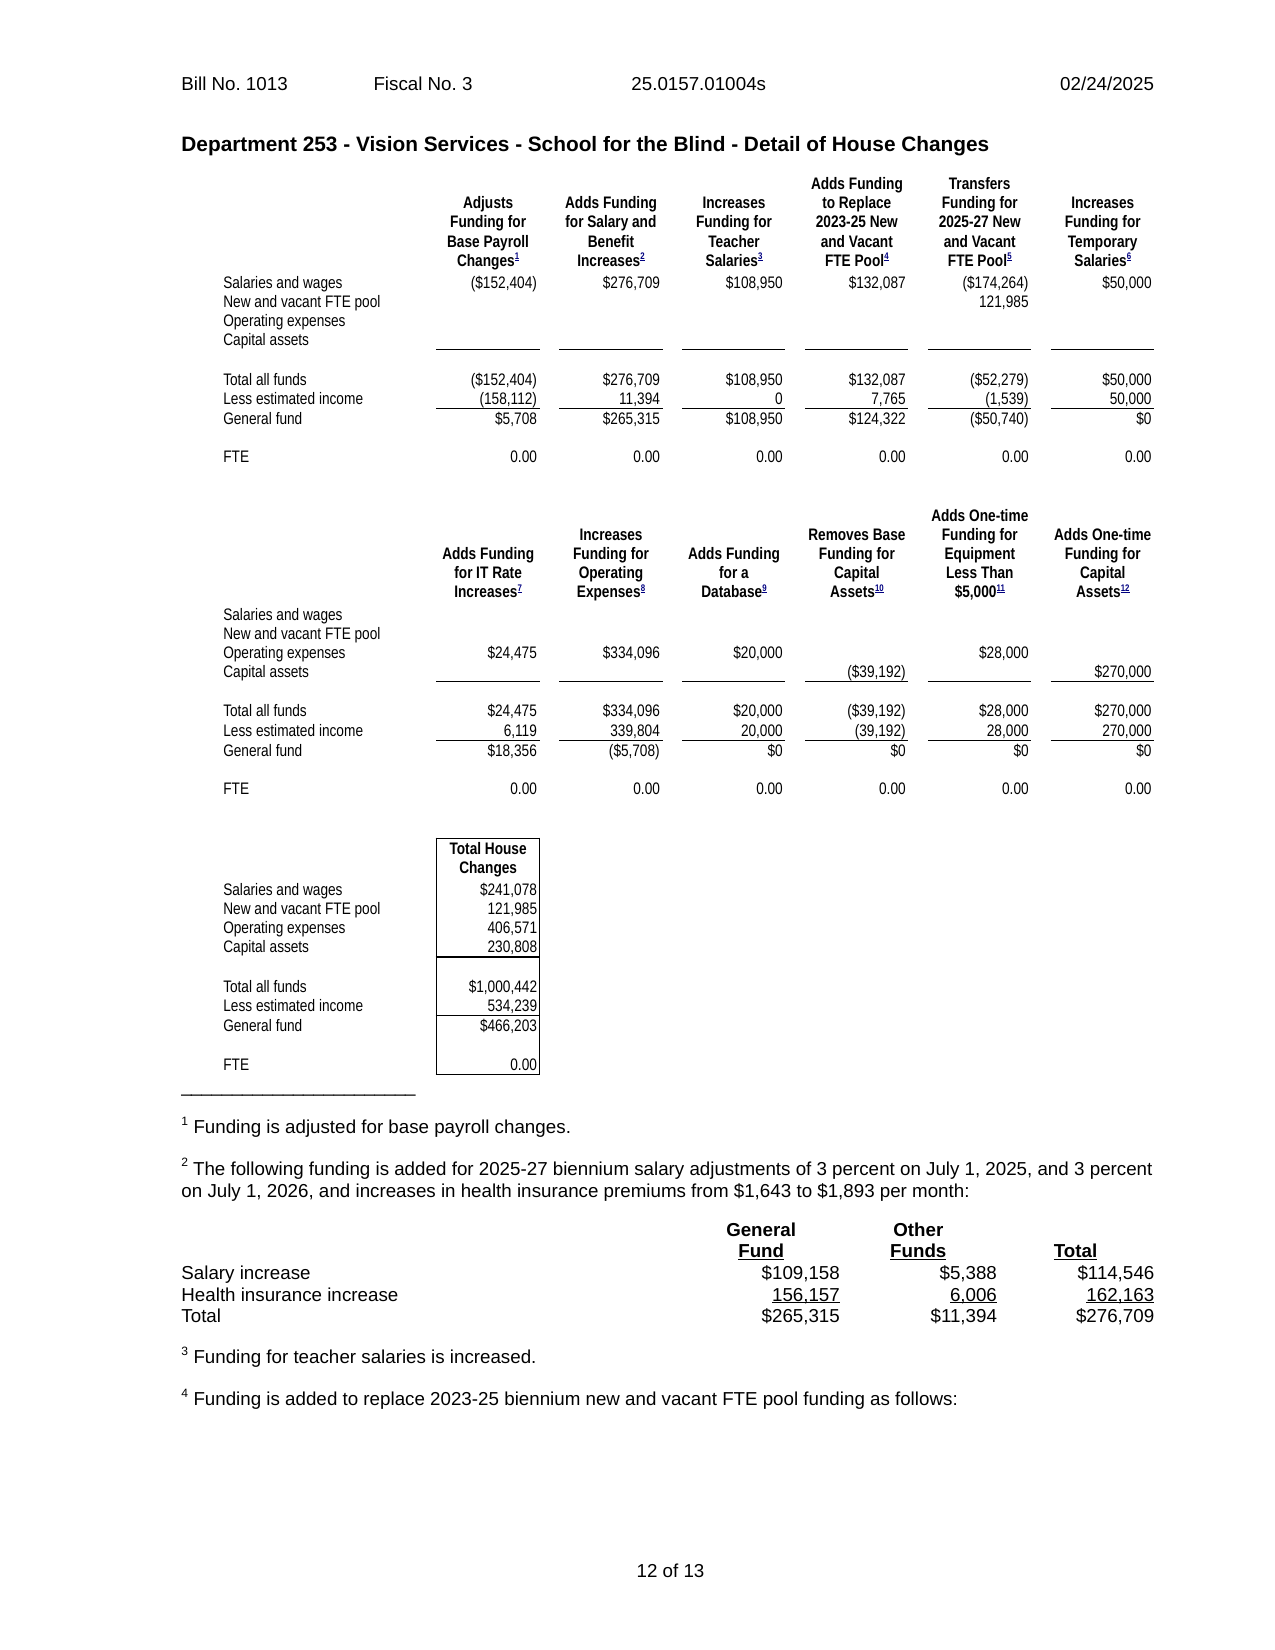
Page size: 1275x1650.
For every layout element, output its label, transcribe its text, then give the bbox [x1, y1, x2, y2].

table_cell [559, 604, 662, 623]
table_header [908, 174, 928, 273]
table_cell [417, 956, 436, 977]
table_cell [908, 740, 928, 760]
table_cell [663, 447, 682, 466]
table_header [663, 506, 682, 604]
table_cell [436, 760, 539, 779]
table_cell [682, 662, 785, 681]
table_cell Less estimated income [220, 389, 417, 408]
table_cell ($5,708) [559, 741, 662, 760]
table_cell [1051, 624, 1154, 643]
table_cell New and vacant FTE pool [220, 624, 417, 643]
table_cell [663, 370, 682, 389]
table_cell [540, 624, 559, 643]
table_cell [220, 956, 417, 977]
table_cell $132,087 [805, 370, 908, 389]
table_cell [805, 682, 908, 701]
table_cell General fund [220, 740, 417, 760]
table_cell [1051, 330, 1154, 349]
table_cell [908, 330, 928, 349]
table_cell [785, 740, 805, 760]
table_header Removes Base Funding for Capital Assets10 [805, 506, 908, 604]
table_cell [436, 311, 539, 330]
table_cell Less estimated income [220, 720, 417, 739]
table_cell [908, 624, 928, 643]
table_header Adds Funding to Replace 2023-25 New and Vacant FTE Pool4 [805, 174, 908, 273]
table_cell $24,475 [436, 701, 539, 720]
table_header [417, 174, 436, 273]
table_cell [928, 428, 1031, 447]
table_header Adds One-time Funding for Equipment Less Than $5,00011 [928, 506, 1031, 604]
table_cell [540, 662, 559, 681]
table_cell [540, 681, 559, 701]
table_cell [928, 624, 1031, 643]
table_cell [908, 604, 928, 623]
table_cell ($39,192) [805, 701, 908, 720]
table_cell ($174,264) [928, 273, 1031, 292]
table_cell [417, 389, 436, 408]
table_header [540, 174, 559, 273]
table_cell $18,356 [436, 741, 539, 760]
table_cell [663, 681, 682, 701]
table_cell 50,000 [1051, 389, 1154, 408]
table_cell [540, 428, 559, 447]
table_cell [663, 428, 682, 447]
table_cell [805, 428, 908, 447]
table_header [785, 174, 805, 273]
table_cell [928, 311, 1031, 330]
table_cell [540, 779, 559, 798]
table_cell [908, 292, 928, 311]
table_cell $50,000 [1051, 273, 1154, 292]
table_cell [559, 350, 662, 369]
table_header Increases Funding for Operating Expenses8 [559, 506, 662, 604]
table_cell Capital assets [220, 937, 417, 956]
table_cell [682, 350, 785, 369]
table_cell [417, 349, 436, 369]
table_cell [540, 643, 559, 662]
table_cell [663, 779, 682, 798]
table_cell [663, 389, 682, 408]
table_cell 11,394 [559, 389, 662, 408]
table_cell [682, 292, 785, 311]
table_cell [540, 349, 559, 369]
table_cell [908, 643, 928, 662]
text 1 Funding is adjusted for base payroll changes. [181, 1114, 1154, 1138]
table_cell 0.00 [437, 1054, 539, 1073]
table_cell [785, 273, 805, 292]
table_cell $241,078 [437, 880, 539, 899]
table_cell $276,709 [559, 370, 662, 389]
table_cell 339,804 [559, 720, 662, 739]
table_cell Salary increase [181, 1262, 682, 1283]
table_cell [928, 682, 1031, 701]
table_cell $20,000 [682, 701, 785, 720]
table_cell [908, 701, 928, 720]
table_cell New and vacant FTE pool [220, 292, 417, 311]
table_cell [908, 760, 928, 779]
table_cell [417, 1054, 436, 1073]
table_cell 0.00 [436, 447, 539, 466]
table_cell [1031, 349, 1051, 369]
table_cell 7,765 [805, 389, 908, 408]
table_cell [785, 349, 805, 369]
table_cell [417, 1035, 436, 1054]
table_cell 28,000 [928, 720, 1031, 739]
table_cell 0.00 [805, 779, 908, 798]
table_cell [417, 624, 436, 643]
table_cell [682, 760, 785, 779]
table_cell [220, 681, 417, 701]
table_cell Operating expenses [220, 643, 417, 662]
table_cell [436, 682, 539, 701]
table_cell ($152,404) [436, 370, 539, 389]
table_cell [785, 389, 805, 408]
table_header [181, 1219, 682, 1262]
table_cell General fund [220, 408, 417, 428]
table_cell (158,112) [436, 389, 539, 408]
table_cell [559, 428, 662, 447]
table_cell 0.00 [928, 447, 1031, 466]
table_cell [1031, 292, 1051, 311]
table_cell $265,315 [559, 409, 662, 428]
table_cell [540, 604, 559, 623]
table_cell [417, 918, 436, 937]
table_cell [436, 428, 539, 447]
table_header [1031, 506, 1051, 604]
table_cell $28,000 [928, 643, 1031, 662]
table_cell $334,096 [559, 643, 662, 662]
table_cell $0 [1051, 741, 1154, 760]
table_cell [417, 273, 436, 292]
table_cell [417, 977, 436, 996]
table_cell $109,158 [682, 1262, 839, 1283]
table_cell Total all funds [220, 977, 417, 996]
table_cell [417, 880, 436, 899]
table_cell [417, 996, 436, 1015]
table_cell ($152,404) [436, 273, 539, 292]
table_cell [417, 604, 436, 623]
table_cell $0 [682, 741, 785, 760]
table_cell [436, 330, 539, 349]
table_cell [1031, 643, 1051, 662]
table_cell [1031, 447, 1051, 466]
table_cell [805, 292, 908, 311]
table_cell [1031, 681, 1051, 701]
table_cell $50,000 [1051, 370, 1154, 389]
table_cell [785, 330, 805, 349]
table_cell [785, 408, 805, 428]
table_cell [1031, 408, 1051, 428]
table_cell [1031, 389, 1051, 408]
table_cell [417, 779, 436, 798]
table_cell [682, 428, 785, 447]
table_cell 0 [682, 389, 785, 408]
table_cell $0 [928, 741, 1031, 760]
table_header [785, 506, 805, 604]
table_cell [805, 311, 908, 330]
table_cell 0.00 [1051, 779, 1154, 798]
table_cell [417, 311, 436, 330]
table_cell [436, 350, 539, 369]
table_cell [559, 330, 662, 349]
table_cell (1,539) [928, 389, 1031, 408]
table_cell $108,950 [682, 273, 785, 292]
table_cell [805, 604, 908, 623]
table_cell $0 [1051, 409, 1154, 428]
table_cell [1031, 662, 1051, 681]
table_cell [437, 958, 539, 977]
table_cell $11,394 [840, 1305, 997, 1326]
table_cell [1031, 273, 1051, 292]
table_cell [417, 720, 436, 739]
table_header [540, 506, 559, 604]
table_cell [785, 701, 805, 720]
table_cell [663, 760, 682, 779]
table_cell 0.00 [1051, 447, 1154, 466]
table_header [220, 506, 417, 604]
table_cell [805, 643, 908, 662]
table_cell [559, 760, 662, 779]
table_cell [663, 720, 682, 739]
table_cell [417, 662, 436, 681]
table_header Adds Funding for a Database9 [682, 506, 785, 604]
table_cell [663, 662, 682, 681]
table_cell [540, 273, 559, 292]
table_cell [785, 447, 805, 466]
table_cell [540, 370, 559, 389]
table_cell [220, 760, 417, 779]
table_cell [663, 604, 682, 623]
table_cell [663, 273, 682, 292]
table_cell [663, 408, 682, 428]
table_cell 270,000 [1051, 720, 1154, 739]
table_cell $124,322 [805, 409, 908, 428]
table_cell [1051, 292, 1154, 311]
table_cell FTE [220, 779, 417, 798]
table_cell $276,709 [997, 1305, 1154, 1326]
table_cell Less estimated income [220, 996, 417, 1015]
table_cell [540, 447, 559, 466]
table_cell $108,950 [682, 409, 785, 428]
table_cell [928, 604, 1031, 623]
table_cell $466,203 [437, 1016, 539, 1035]
table_cell $114,546 [997, 1262, 1154, 1283]
table_cell Total all funds [220, 701, 417, 720]
table_cell [663, 740, 682, 760]
table_cell 230,808 [437, 937, 539, 956]
table_cell $0 [805, 741, 908, 760]
table_cell [805, 760, 908, 779]
table_cell General fund [220, 1015, 417, 1035]
table_cell [682, 682, 785, 701]
table_cell ($39,192) [805, 662, 908, 681]
table_cell 0.00 [682, 779, 785, 798]
table_cell [559, 311, 662, 330]
table_cell $5,388 [840, 1262, 997, 1283]
table_cell $265,315 [682, 1305, 839, 1326]
table_cell [1031, 428, 1051, 447]
table_cell [417, 292, 436, 311]
table_cell [417, 1015, 436, 1035]
table_cell [1051, 428, 1154, 447]
table_cell [663, 349, 682, 369]
table_cell [417, 760, 436, 779]
table_cell [417, 701, 436, 720]
table_cell [908, 311, 928, 330]
table_cell $1,000,442 [437, 977, 539, 996]
table_cell [785, 311, 805, 330]
table_cell ($52,279) [928, 370, 1031, 389]
table_cell [559, 662, 662, 681]
table_cell [908, 779, 928, 798]
table_cell [417, 740, 436, 760]
table_cell [1031, 311, 1051, 330]
table_cell [540, 720, 559, 739]
table_cell [928, 760, 1031, 779]
text 3 Funding for teacher salaries is increased. [181, 1344, 1154, 1368]
table_cell [908, 428, 928, 447]
table_cell [663, 643, 682, 662]
table_cell (39,192) [805, 720, 908, 739]
table_cell [785, 428, 805, 447]
table_cell [1031, 720, 1051, 739]
table_cell [1031, 370, 1051, 389]
table_cell [1051, 682, 1154, 701]
table_cell [1051, 604, 1154, 623]
table_cell [540, 389, 559, 408]
text 2 The following funding is added for 2025-27 biennium salary adjustments of 3 percent on July 1, 2025, and 3 percent on July 1, 2026, and increases in health insurance premiums from $1,643 to $1,893 per month: [181, 1155, 1154, 1201]
table_cell 162,163 [997, 1283, 1154, 1305]
table_cell [908, 408, 928, 428]
table_cell $270,000 [1051, 701, 1154, 720]
table_cell $132,087 [805, 273, 908, 292]
table_cell [682, 624, 785, 643]
table_cell [1051, 760, 1154, 779]
table_cell $334,096 [559, 701, 662, 720]
table_cell [785, 292, 805, 311]
table_cell 20,000 [682, 720, 785, 739]
table_cell [663, 624, 682, 643]
text Department 253 - Vision Services - School for the Blind - Detail of House Changes [181, 132, 1154, 156]
table_cell [663, 701, 682, 720]
table_cell [1031, 624, 1051, 643]
table_cell [417, 428, 436, 447]
table_cell [928, 662, 1031, 681]
table_cell 406,571 [437, 918, 539, 937]
table_cell [437, 1035, 539, 1054]
table_cell [436, 604, 539, 623]
table_header Adds Funding for IT Rate Increases7 [436, 506, 539, 604]
table_cell $20,000 [682, 643, 785, 662]
table_cell [540, 408, 559, 428]
table_header Increases Funding for Teacher Salaries3 [682, 174, 785, 273]
table_header [220, 174, 417, 273]
table_cell [928, 350, 1031, 369]
table_cell [663, 292, 682, 311]
table_cell [908, 273, 928, 292]
table_cell [682, 330, 785, 349]
table_cell $5,708 [436, 409, 539, 428]
table_cell Salaries and wages [220, 880, 417, 899]
table_cell [785, 662, 805, 681]
table_cell [417, 370, 436, 389]
table_cell FTE [220, 447, 417, 466]
table_cell Capital assets [220, 330, 417, 349]
table_header Transfers Funding for 2025-27 New and Vacant FTE Pool5 [928, 174, 1031, 273]
table_cell [417, 447, 436, 466]
table_cell 0.00 [928, 779, 1031, 798]
table_cell [785, 779, 805, 798]
table_cell [805, 330, 908, 349]
table_cell [682, 311, 785, 330]
table_cell Total [181, 1305, 682, 1326]
table_cell ($50,740) [928, 409, 1031, 428]
table_header [663, 174, 682, 273]
table_header [1031, 174, 1051, 273]
table_cell [908, 681, 928, 701]
table_cell [785, 370, 805, 389]
table_cell [559, 292, 662, 311]
table_cell [436, 662, 539, 681]
table_cell [908, 349, 928, 369]
table_cell Operating expenses [220, 311, 417, 330]
table_cell $108,950 [682, 370, 785, 389]
table_cell [908, 720, 928, 739]
table_cell [540, 311, 559, 330]
table_cell [682, 604, 785, 623]
table_cell [559, 682, 662, 701]
table_cell [436, 292, 539, 311]
table_cell [540, 292, 559, 311]
table_cell [540, 760, 559, 779]
table_cell Operating expenses [220, 918, 417, 937]
table_cell 534,239 [437, 996, 539, 1015]
table_header [417, 506, 436, 604]
table_cell [540, 330, 559, 349]
table_cell [559, 624, 662, 643]
table_cell 0.00 [559, 447, 662, 466]
table_cell 0.00 [559, 779, 662, 798]
table_cell 0.00 [682, 447, 785, 466]
table_cell New and vacant FTE pool [220, 899, 417, 918]
table_cell [220, 349, 417, 369]
table_cell [908, 370, 928, 389]
table_cell [540, 740, 559, 760]
table_cell $276,709 [559, 273, 662, 292]
table_header [908, 506, 928, 604]
table_cell [540, 701, 559, 720]
table_cell $24,475 [436, 643, 539, 662]
table_header [220, 838, 417, 880]
table_cell [1051, 350, 1154, 369]
table_cell [436, 624, 539, 643]
table_header Adds Funding for Salary and Benefit Increases2 [559, 174, 662, 273]
table_cell 6,119 [436, 720, 539, 739]
table_cell Salaries and wages [220, 604, 417, 623]
table_cell [785, 720, 805, 739]
table_cell [417, 643, 436, 662]
table_cell Health insurance increase [181, 1283, 682, 1305]
table_cell $270,000 [1051, 662, 1154, 681]
table_cell [663, 311, 682, 330]
table_cell [417, 408, 436, 428]
table_header General Fund [682, 1219, 839, 1262]
table_cell 0.00 [436, 779, 539, 798]
table_cell [663, 330, 682, 349]
table_cell [805, 624, 908, 643]
table_cell [1031, 779, 1051, 798]
table_cell [417, 899, 436, 918]
table_header Total House Changes [437, 839, 539, 880]
table_cell [220, 428, 417, 447]
table_cell 0.00 [805, 447, 908, 466]
table_cell [1031, 740, 1051, 760]
text 4 Funding is added to replace 2023-25 biennium new and vacant FTE pool funding as follows: [181, 1386, 1154, 1410]
table_cell [1051, 643, 1154, 662]
table_cell [785, 604, 805, 623]
table_cell [928, 330, 1031, 349]
table_cell [908, 447, 928, 466]
table_cell [1031, 604, 1051, 623]
table_cell 6,006 [840, 1283, 997, 1305]
table_cell 156,157 [682, 1283, 839, 1305]
table_header Adds One-time Funding for Capital Assets12 [1051, 506, 1154, 604]
table_cell [785, 643, 805, 662]
table_cell Salaries and wages [220, 273, 417, 292]
table_cell [417, 681, 436, 701]
table_cell 121,985 [437, 899, 539, 918]
table_cell [1031, 701, 1051, 720]
table_cell [805, 350, 908, 369]
table_cell 121,985 [928, 292, 1031, 311]
table_cell [417, 330, 436, 349]
table_cell [908, 389, 928, 408]
table_cell [785, 681, 805, 701]
table_cell [908, 662, 928, 681]
table_header Total [997, 1219, 1154, 1262]
table_cell [785, 760, 805, 779]
table_cell Capital assets [220, 662, 417, 681]
table_cell FTE [220, 1054, 417, 1073]
table_header Increases Funding for Temporary Salaries6 [1051, 174, 1154, 273]
table_cell [1031, 760, 1051, 779]
table_cell [417, 937, 436, 956]
table_cell [1031, 330, 1051, 349]
table_cell Total all funds [220, 370, 417, 389]
table_cell $28,000 [928, 701, 1031, 720]
table_cell [220, 1035, 417, 1054]
table_header Other Funds [840, 1219, 997, 1262]
table_cell [1051, 311, 1154, 330]
table_header [417, 838, 436, 880]
table_cell [785, 624, 805, 643]
table_header Adjusts Funding for Base Payroll Changes1 [436, 174, 539, 273]
